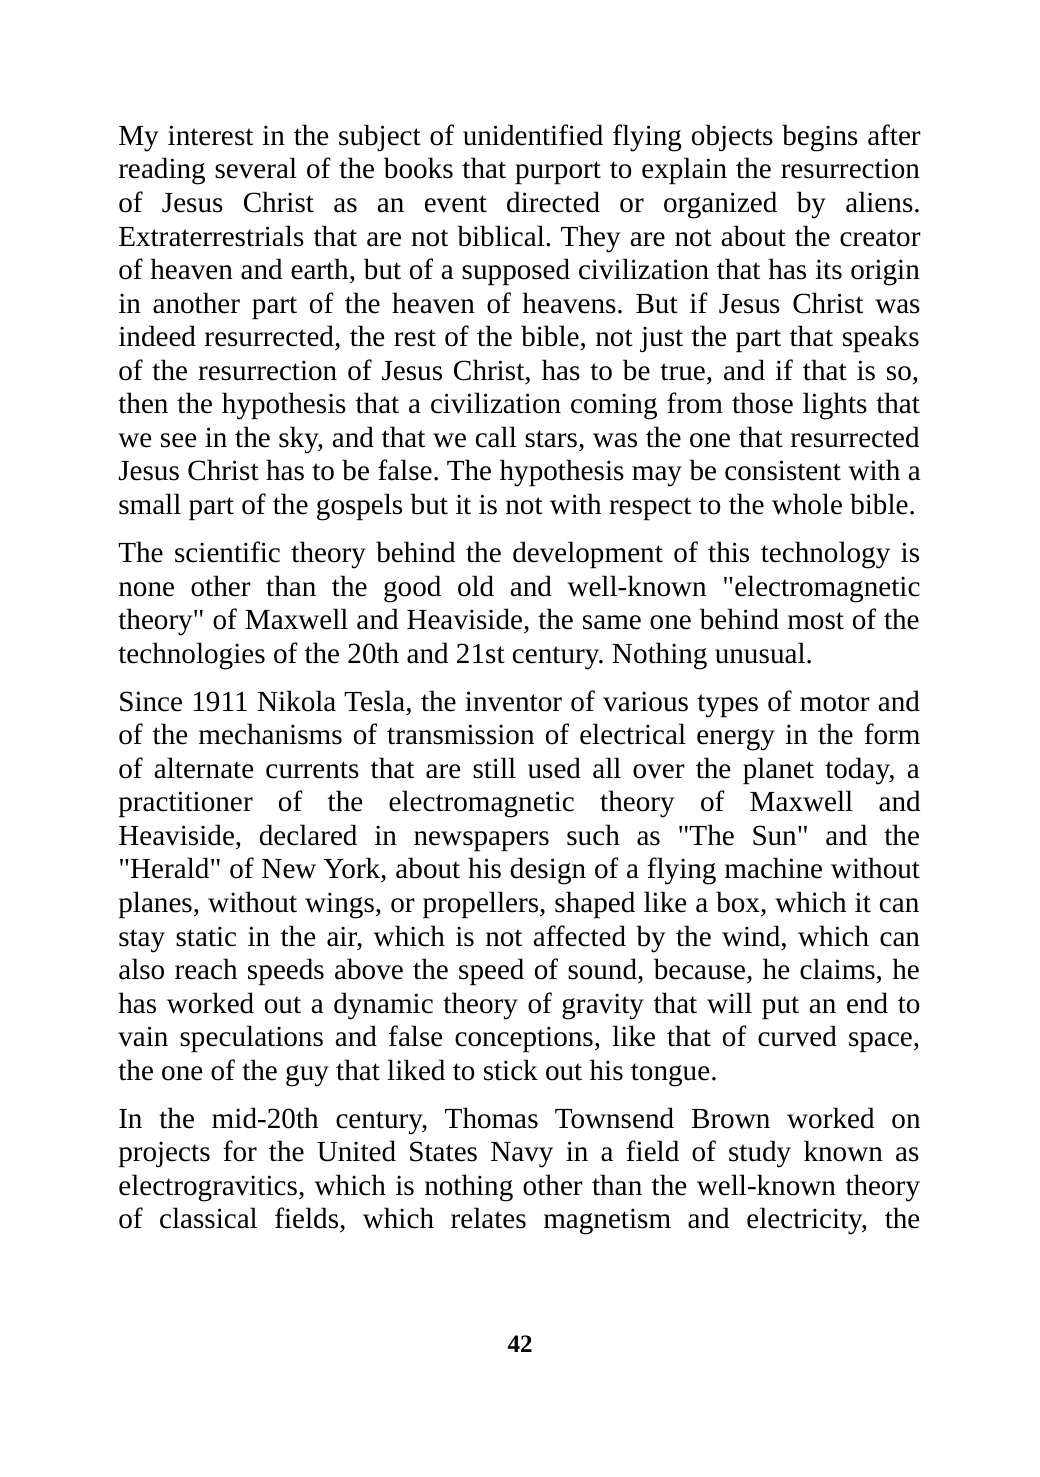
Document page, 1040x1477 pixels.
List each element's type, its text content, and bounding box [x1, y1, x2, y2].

text The scientific theory behind the development of this technology is none other than the good old and well-known "electromagnetic theory" of Maxwell and Heaviside, the same one behind most of the technologies of the 20th and 21st century. Nothing unusual. [118, 535, 921, 669]
text My interest in the subject of unidentified flying objects begins after reading several of the books that purport to explain the resurrection of Jesus Christ as an event directed or organized by aliens. Extraterrestrials that are not biblical. They are not about the creator of heaven and earth, but of a supposed civilization that has its origin in another part of the heaven of heavens. But if Jesus Christ was indeed resurrected, the rest of the bible, not just the part that speaks of the resurrection of Jesus Christ, has to be true, and if that is so, then the hypothesis that a civilization coming from those lights that we see in the sky, and that we call stars, was the one that resurrected Jesus Christ has to be false. The hypothesis may be consistent with a small part of the gospels but it is not with respect to the whole bible. [118, 118, 921, 521]
text In the mid-20th century, Thomas Townsend Brown worked on projects for the United States Navy in a field of study known as electrogravitics, which is nothing other than the well-known theory of classical fields, which relates magnetism and electricity, the [118, 1101, 921, 1235]
text Since 1911 Nikola Tesla, the inventor of various types of motor and of the mechanisms of transmission of electrical energy in the form of alternate currents that are still used all over the planet today, a practitioner of the electromagnetic theory of Maxwell and Heaviside, declared in newspapers such as "The Sun" and the "Herald" of New York, about his design of a flying machine without planes, without wings, or propellers, shaped like a box, which it can stay static in the air, which is not affected by the wind, which can also reach speeds above the speed of sound, because, he claims, he has worked out a dynamic theory of gravity that will put an end to vain speculations and false conceptions, like that of curved space, the one of the guy that liked to stick out his tongue. [118, 684, 921, 1086]
